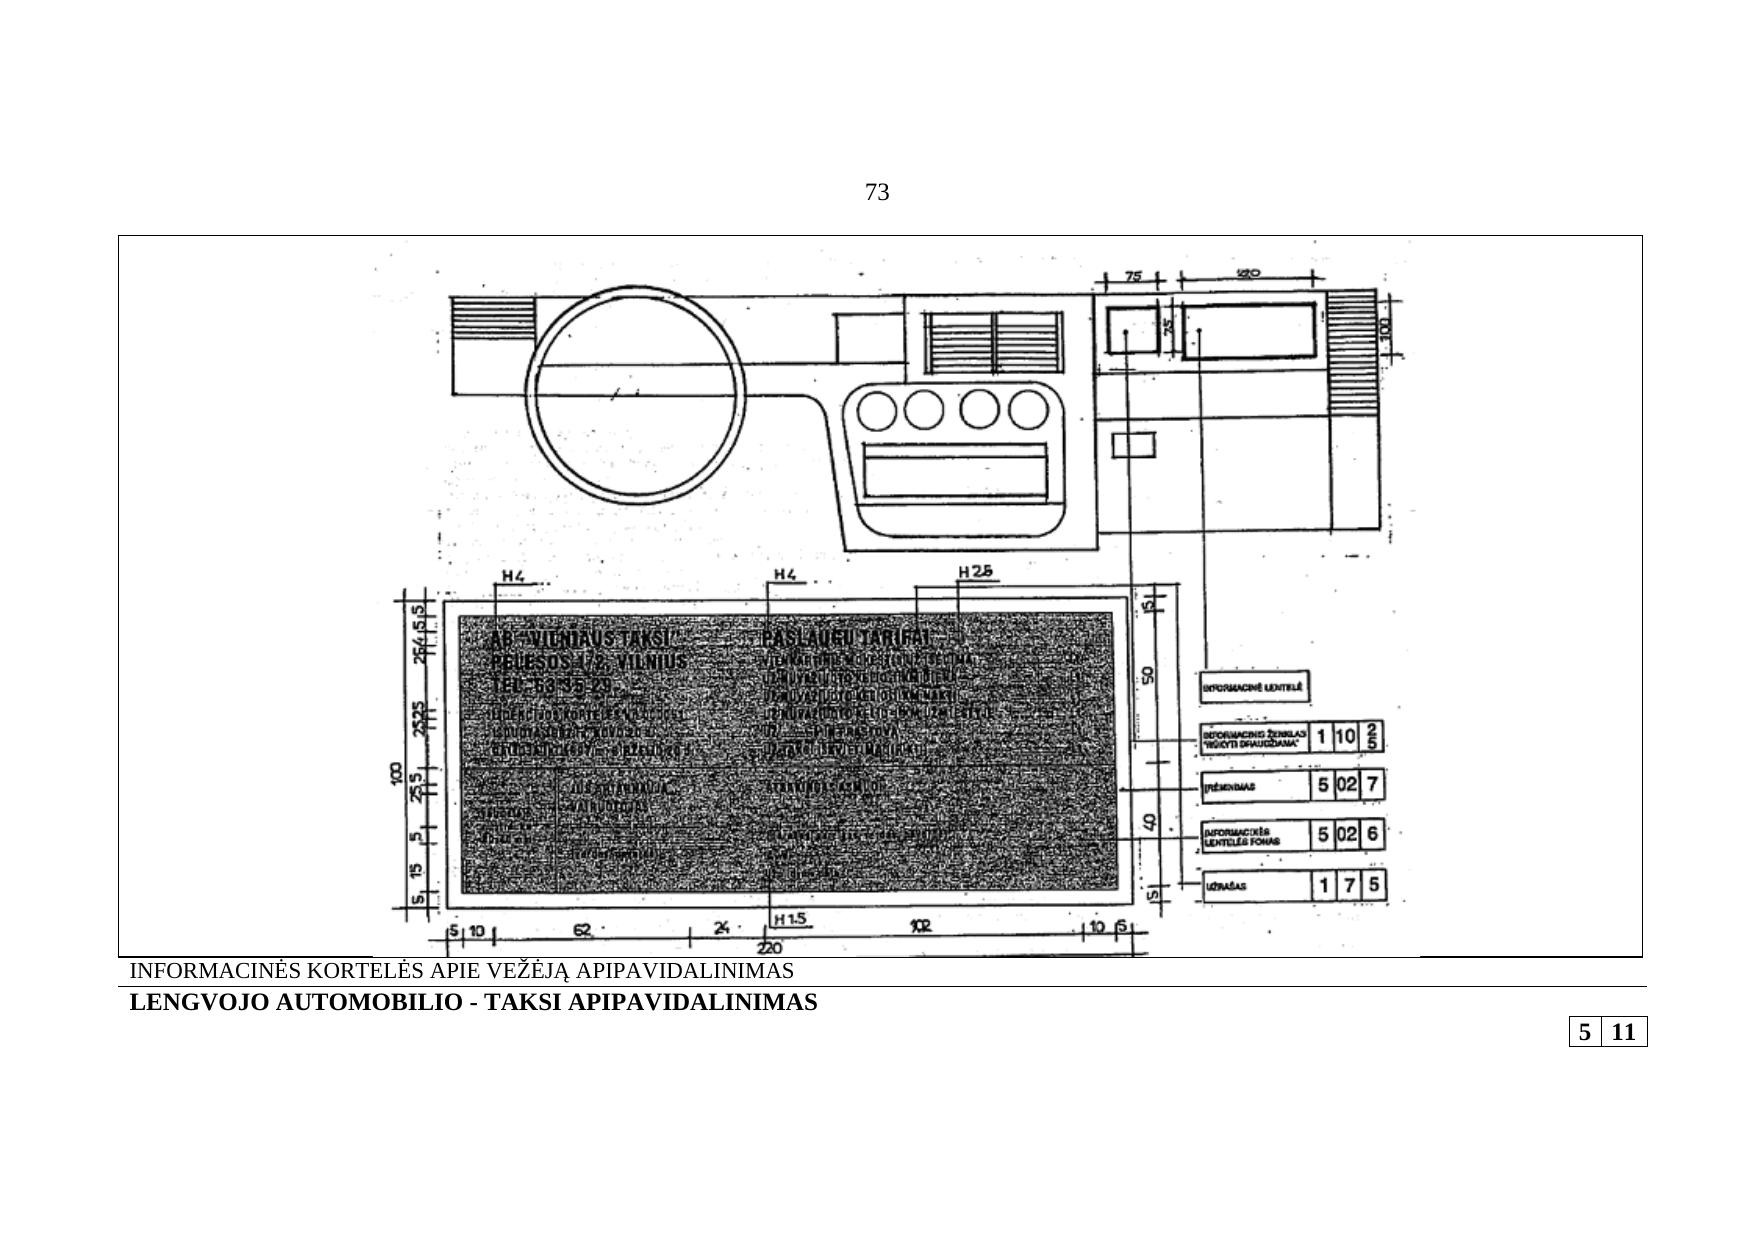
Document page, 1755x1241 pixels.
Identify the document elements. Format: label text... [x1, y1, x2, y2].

table_cell [1642, 956, 1647, 986]
table_header [1421, 236, 1642, 956]
table_header [1643, 235, 1647, 956]
table_header [119, 236, 372, 956]
table_cell LENGVOJO AUTOMOBILIO - TAKSI APIPAVIDALINIMAS [118, 987, 1570, 1046]
table_cell INFORMACINĖS KORTELĖS APIE VEŽĖJĄ APIPAVIDALINIMAS [118, 958, 1642, 986]
table_cell [1601, 987, 1647, 1016]
table_cell 5 [1570, 1017, 1601, 1046]
table_cell [1570, 987, 1601, 1016]
table_cell 11 [1602, 1017, 1647, 1046]
